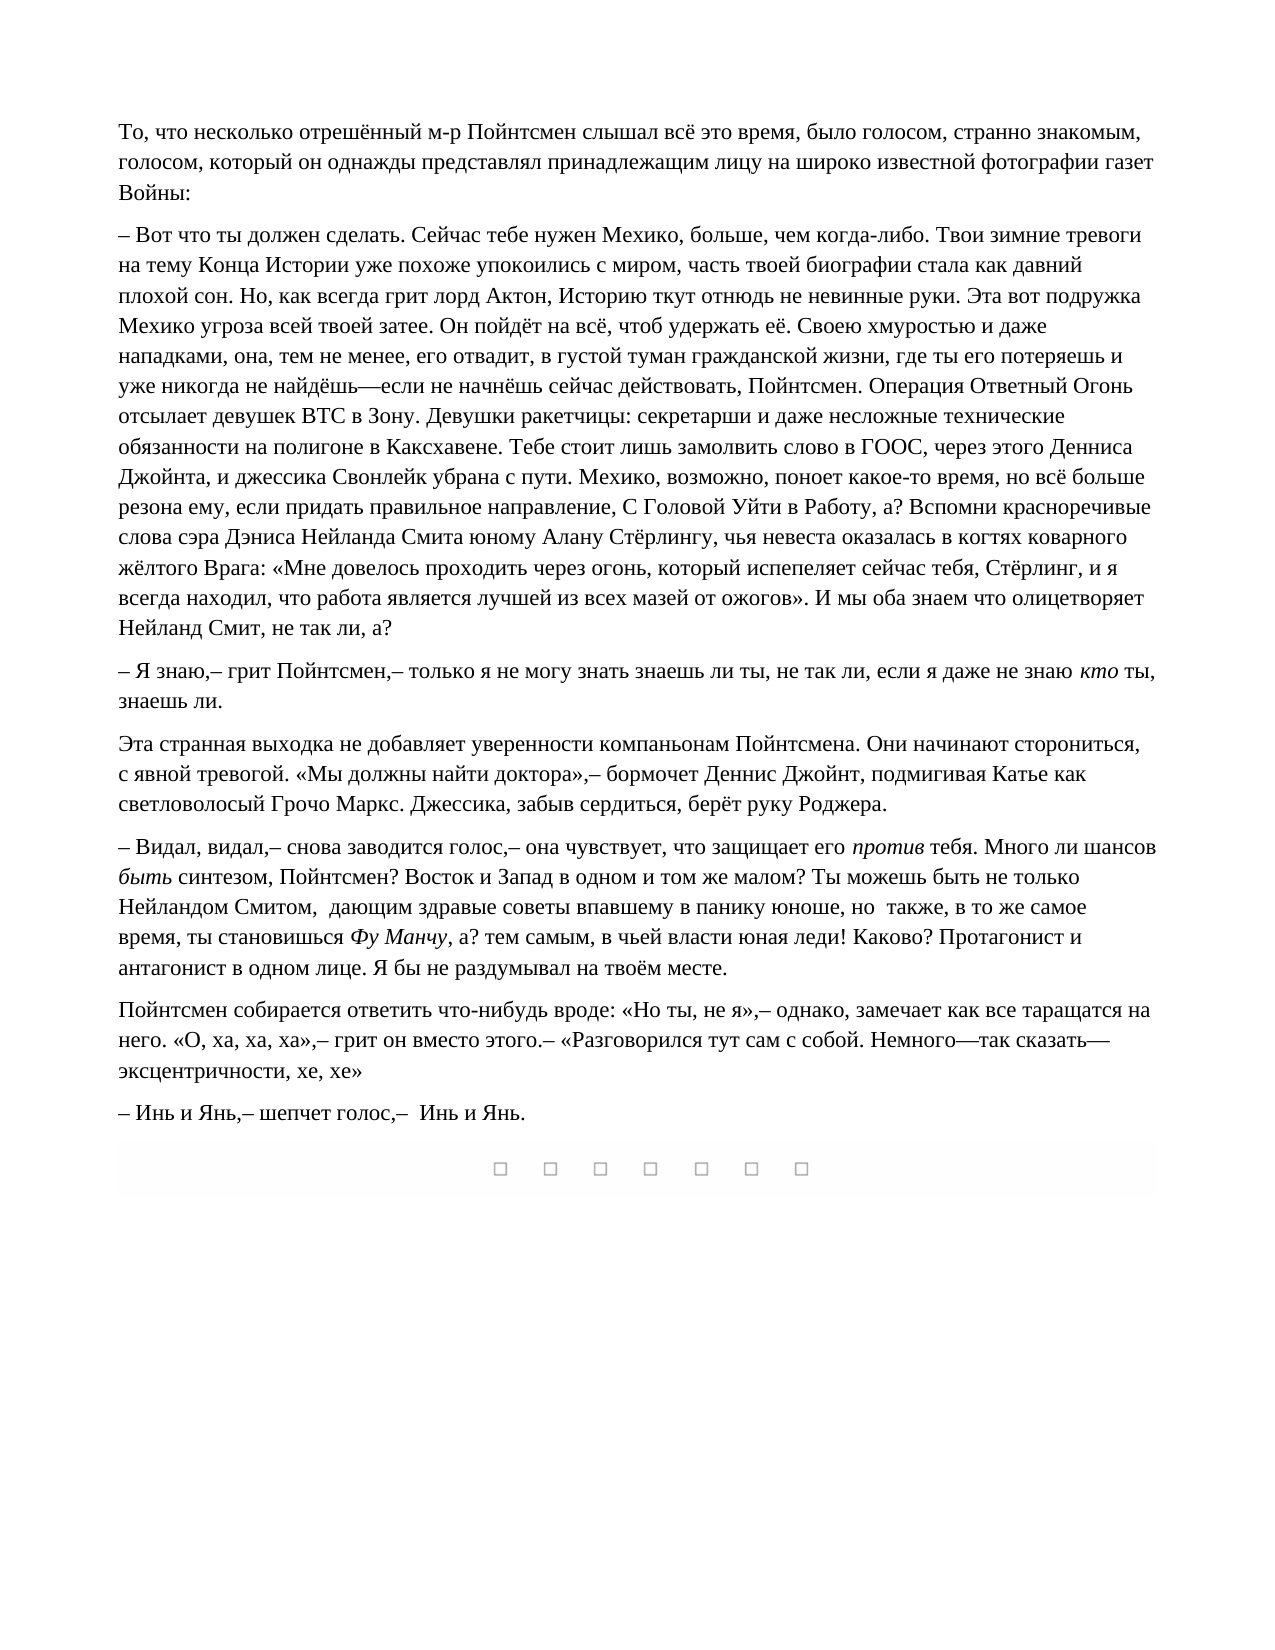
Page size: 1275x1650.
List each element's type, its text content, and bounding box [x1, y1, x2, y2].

text – Я знаю,– грит Пойнтсмен,– только я не могу знать знаешь ли ты, не так ли, если я даже не знаю кто ты, знаешь ли. [118, 657, 1157, 713]
text То, что несколько отрешённый м-р Пойнтсмен слышал всё это время, было голосом, странно знакомым, голосом, который он однажды представлял принадлежащим лицу на широко известной фотографии газет Войны: [118, 118, 1157, 205]
text – Видал, видал,– снова заводится голос,– она чувствует, что защищает его против тебя. Много ли шансов быть синтезом, Пойнтсмен? Восток и Запад в одном и том же малом? Ты можешь быть не только Нейландом Смитом, дающим здравые советы впавшему в панику юноше, но также, в то же самое время, ты становишься Фу Манчу, а? тем самым, в чьей власти юная леди! Каково? Протагонист и антагонист в одном лице. Я бы не раздумывал на твоём месте. [118, 833, 1157, 980]
text Эта странная выходка не добавляет уверенности компаньонам Пойнтсмена. Они начинают сторониться, с явной тревогой. «Мы должны найти доктора»,– бормочет Деннис Джойнт, подмигивая Катье как светловолосый Грочо Маркс. Джессика, забыв сердиться, берёт руку Роджера. [118, 729, 1157, 816]
text Пойнтсмен собирается ответить что-нибудь вроде: «Но ты, не я»,– однако, замечает как все таращатся на него. «О, ха, ха, ха»,– грит он вместо этого.– «Разговорился тут сам с собой. Немного—так сказать—эксцентричности, хе, хе» [118, 996, 1157, 1083]
text – Вот что ты должен сделать. Сейчас тебе нужен Мехико, больше, чем когда-либо. Твои зимние тревоги на тему Конца Истории уже похоже упокоились с миром, часть твоей биографии стала как давний плохой сон. Но, как всегда грит лорд Актон, Историю ткут отнюдь не невинные руки. Эта вот подружка Мехико угроза всей твоей затее. Он пойдёт на всё, чтоб удержать её. Своею хмуростью и даже нападками, она, тем не менее, его отвадит, в густой туман гражданской жизни, где ты его потеряешь и уже никогда не найдёшь—если не начнёшь сейчас действовать, Пойнтсмен. Операция Ответный Огонь отсылает девушек ВТС в Зону. Девушки ракетчицы: секретарши и даже несложные технические обязанности на полигоне в Каксхавене. Тебе стоит лишь замолвить слово в ГООС, через этого Денниса Джойнта, и джессика Свонлейк убрана с пути. Мехико, возможно, поноет какое-то время, но всё больше резона ему, если придать правильное направление, С Головой Уйти в Работу, а? Вспомни красноречивые слова сэра Дэниса Нейланда Смита юному Алану Стёрлингу, чья невеста оказалась в когтях коварного жёлтого Врага: «Мне довелось проходить через огонь, который испепеляет сейчас тебя, Стёрлинг, и я всегда находил, что работа является лучшей из всех мазей от ожогов». И мы оба знаем что олицетворяет Нейланд Смит, не так ли, а? [118, 221, 1157, 640]
text – Инь и Янь,– шепчет голос,– Инь и Янь. [118, 1099, 1157, 1126]
picture [118, 1142, 1157, 1197]
